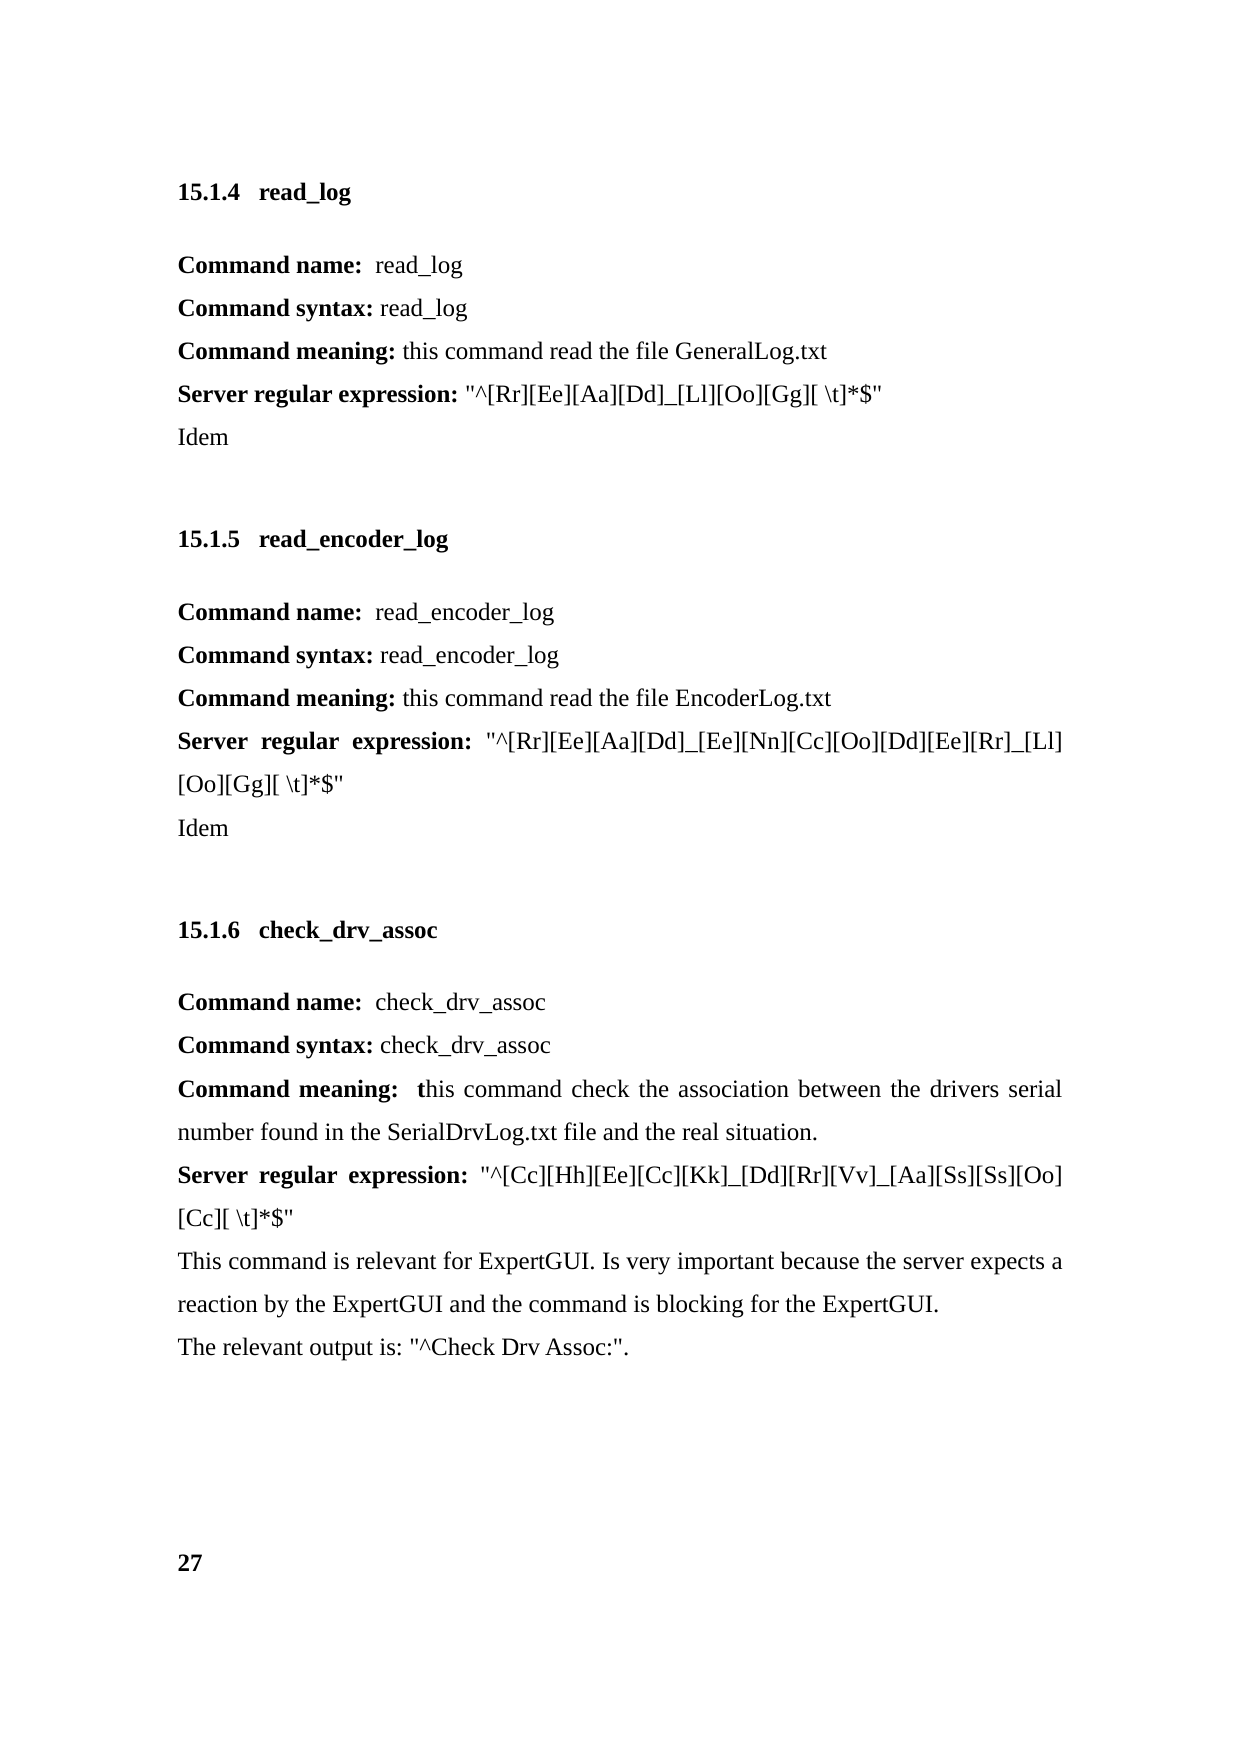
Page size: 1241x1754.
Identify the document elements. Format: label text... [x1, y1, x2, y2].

text This command is relevant for ExpertGUI. Is very important because the server expects a reaction by the ExpertGUI and the command is blocking for the ExpertGUI. [177, 1246, 1063, 1318]
subtitle check_drv_assoc [177, 915, 1063, 944]
text Server regular expression: "^[Rr][Ee][Aa][Dd]_[Ll][Oo][Gg][ \t]*$" [177, 379, 1063, 408]
text Command meaning: this command read the file GeneralLog.txt [177, 336, 1063, 365]
text Command meaning: this command read the file EncoderLog.txt [177, 683, 1063, 712]
text Command syntax: read_log [177, 293, 1063, 322]
text Command syntax: check_drv_assoc [177, 1031, 1063, 1059]
subtitle read_encoder_log [177, 524, 1063, 553]
text The relevant output is: "^Check Drv Assoc:". [177, 1332, 1063, 1361]
text Idem [177, 813, 1063, 841]
text Command meaning: this command check the association between the drivers serial number found in the SerialDrvLog.txt file and the real situation. [177, 1074, 1063, 1146]
text Command syntax: read_encoder_log [177, 640, 1063, 669]
subtitle read_log [177, 177, 1063, 206]
text Idem [177, 422, 1063, 451]
text Command name: read_encoder_log [177, 597, 1063, 626]
text Server regular expression: "^[Cc][Hh][Ee][Cc][Kk]_[Dd][Rr][Vv]_[Aa][Ss][Ss][Oo][Cc][ \t]*$" [177, 1160, 1063, 1232]
text Command name: read_log [177, 250, 1063, 278]
text Server regular expression: "^[Rr][Ee][Aa][Dd]_[Ee][Nn][Cc][Oo][Dd][Ee][Rr]_[Ll][Oo][Gg][ \t]*$" [177, 726, 1063, 798]
text Command name: check_drv_assoc [177, 987, 1063, 1016]
